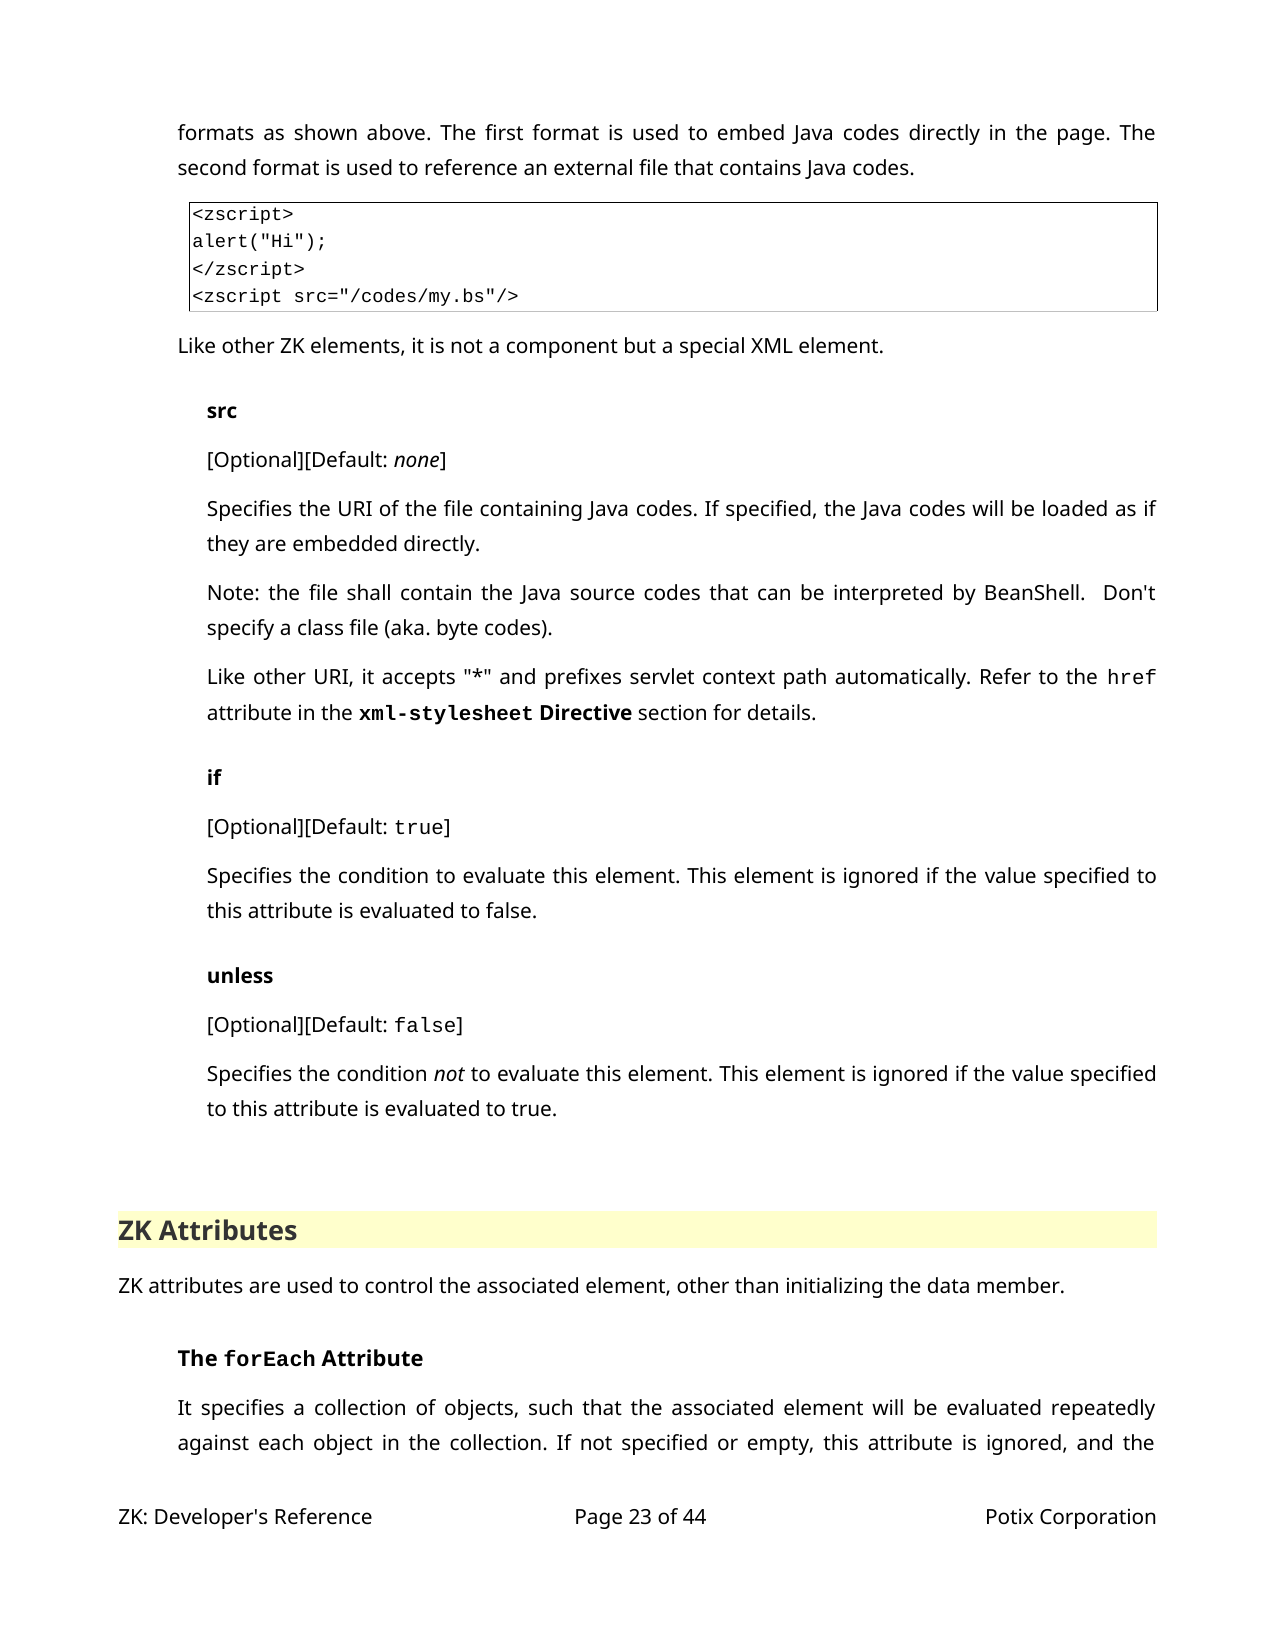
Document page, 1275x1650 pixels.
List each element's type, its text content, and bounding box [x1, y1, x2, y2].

text Note: the file shall contain the Java source codes that can be interpreted by BeanShell. Don't specify a class file (aka. byte codes). [207, 578, 1157, 642]
subtitle src [207, 397, 1157, 425]
text alert("Hi"); [190, 229, 1157, 254]
text formats as shown above. The first format is used to embed Java codes directly in the page. The second format is used to reference an external file that contains Java codes. [177, 118, 1157, 182]
subtitle ZK Attributes [118, 1211, 1157, 1248]
text Like other ZK elements, it is not a component but a special XML element. [177, 332, 1157, 360]
text It specifies a collection of objects, such that the associated element will be evaluated repeatedly against each object in the collection. If not specified or empty, this attribute is ignored, and the [177, 1393, 1157, 1457]
subtitle unless [207, 961, 1157, 989]
text </zscript> [190, 257, 1157, 281]
text [Optional][Default: none] [207, 445, 1157, 474]
text Specifies the condition not to evaluate this element. This element is ignored if the value specified to this attribute is evaluated to true. [207, 1059, 1157, 1123]
text [Optional][Default: false] [207, 1010, 1157, 1039]
text [Optional][Default: true] [207, 812, 1157, 841]
text <zscript src="/codes/my.bs"/> [190, 284, 1157, 311]
text Specifies the condition to evaluate this element. This element is ignored if the value specified to this attribute is evaluated to false. [207, 861, 1157, 924]
text Specifies the URI of the file containing Java codes. If specified, the Java codes will be loaded as if they are embedded directly. [207, 494, 1157, 558]
subtitle if [207, 763, 1157, 791]
text <zscript> [190, 203, 1157, 226]
text Like other URI, it accepts "*" and prefixes servlet context path automatically. Refer to the href attribute in the xml-stylesheet Directive section for details. [207, 662, 1157, 726]
subtitle The forEach Attribute [177, 1342, 1157, 1372]
text ZK attributes are used to control the associated element, other than initializing the data member. [118, 1272, 1157, 1300]
